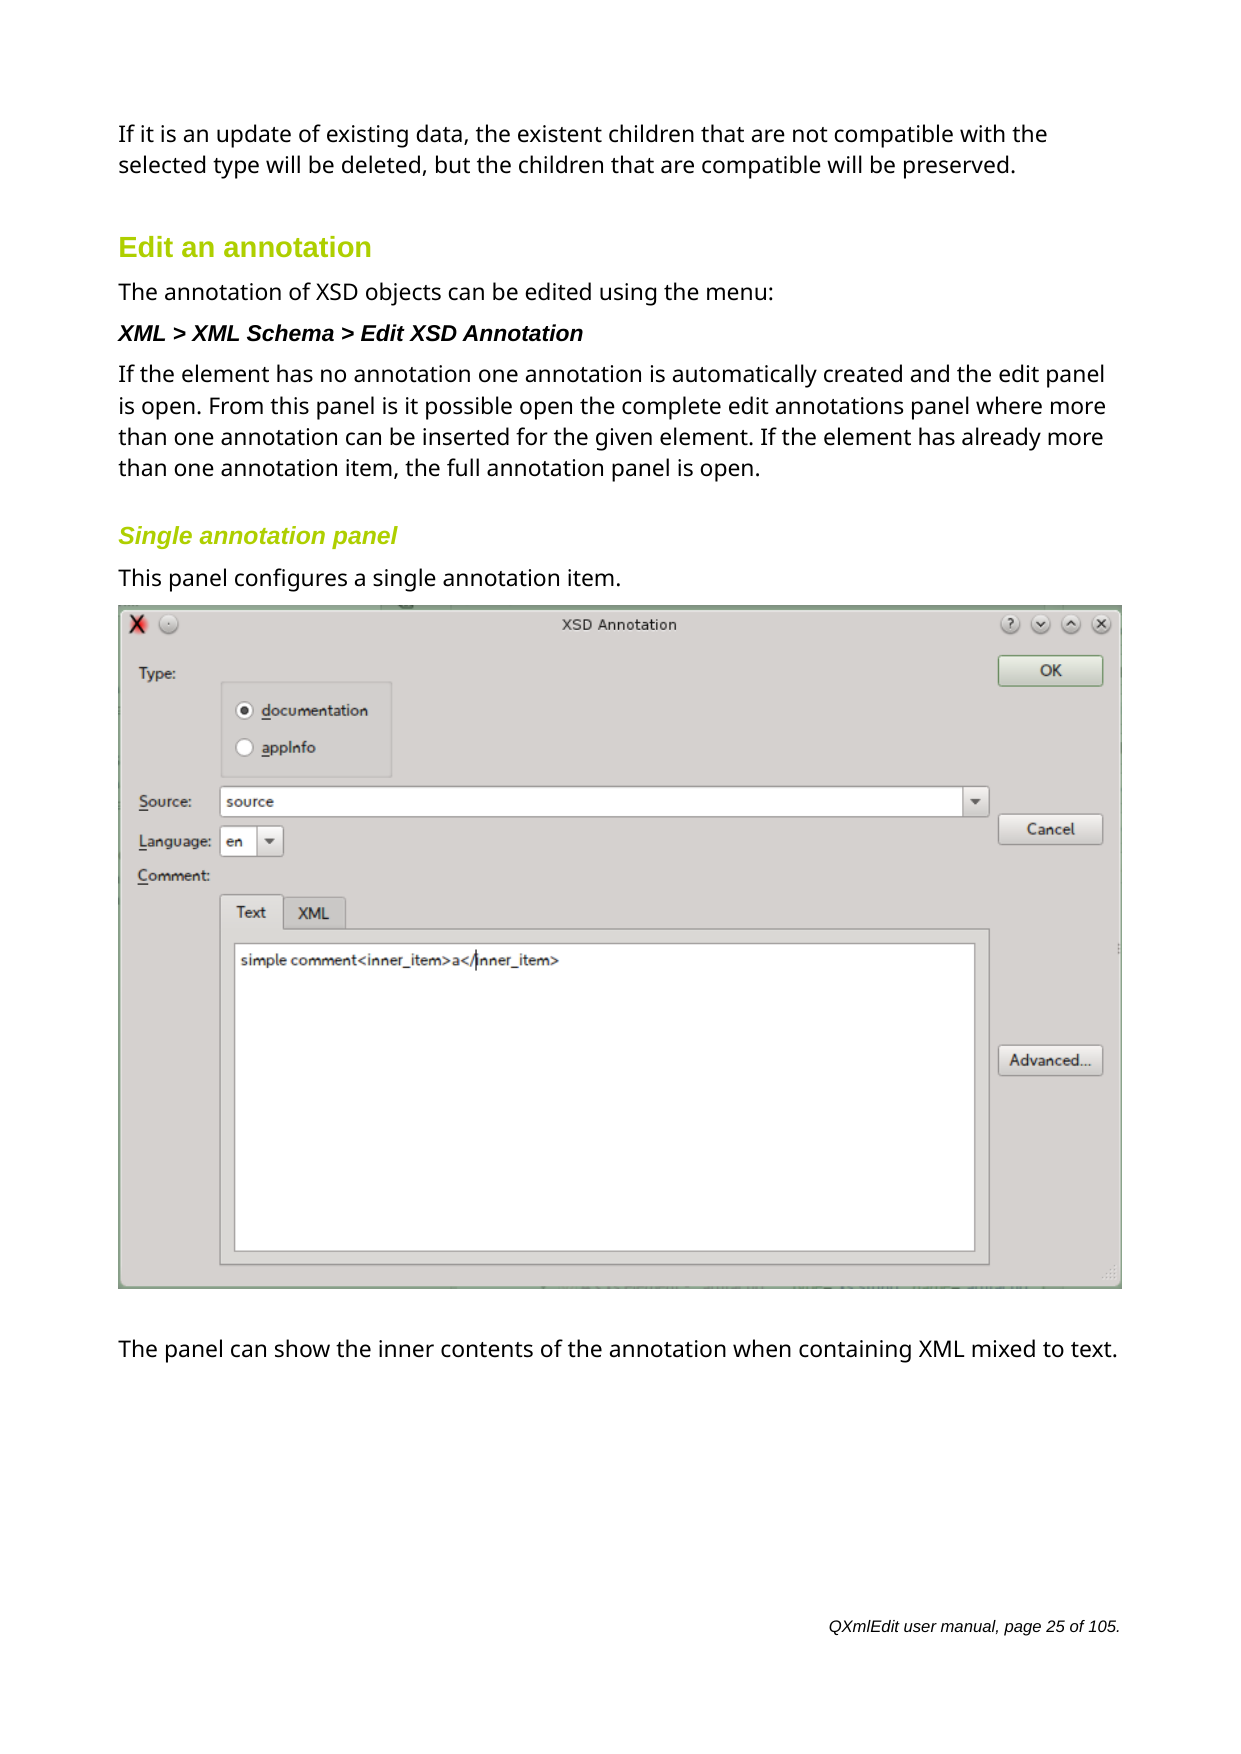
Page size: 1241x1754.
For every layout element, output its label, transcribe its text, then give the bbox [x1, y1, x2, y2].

text If the element has no annotation one annotation is automatically created and the edit panel is open. From this panel is it possible open the complete edit annotations panel where more than one annotation can be inserted for the given element. If the element has already more than one annotation item, the full annotation panel is open. [118, 358, 1122, 483]
subtitle Single annotation panel [118, 521, 1122, 549]
subtitle Edit an annotation [118, 230, 1122, 263]
picture [118, 605, 1122, 1289]
text The annotation of XSD objects can be edited using the menu: [118, 276, 1122, 307]
text If it is an update of existing data, the existent children that are not compatible with the selected type will be deleted, but the children that are compatible will be preserved. [118, 118, 1122, 181]
text This panel configures a single annotation item. [118, 562, 1122, 593]
text XML > XML Schema > Edit XSD Annotation [118, 319, 1122, 346]
text The panel can show the inner contents of the annotation when containing XML mixed to text. [118, 1333, 1122, 1364]
